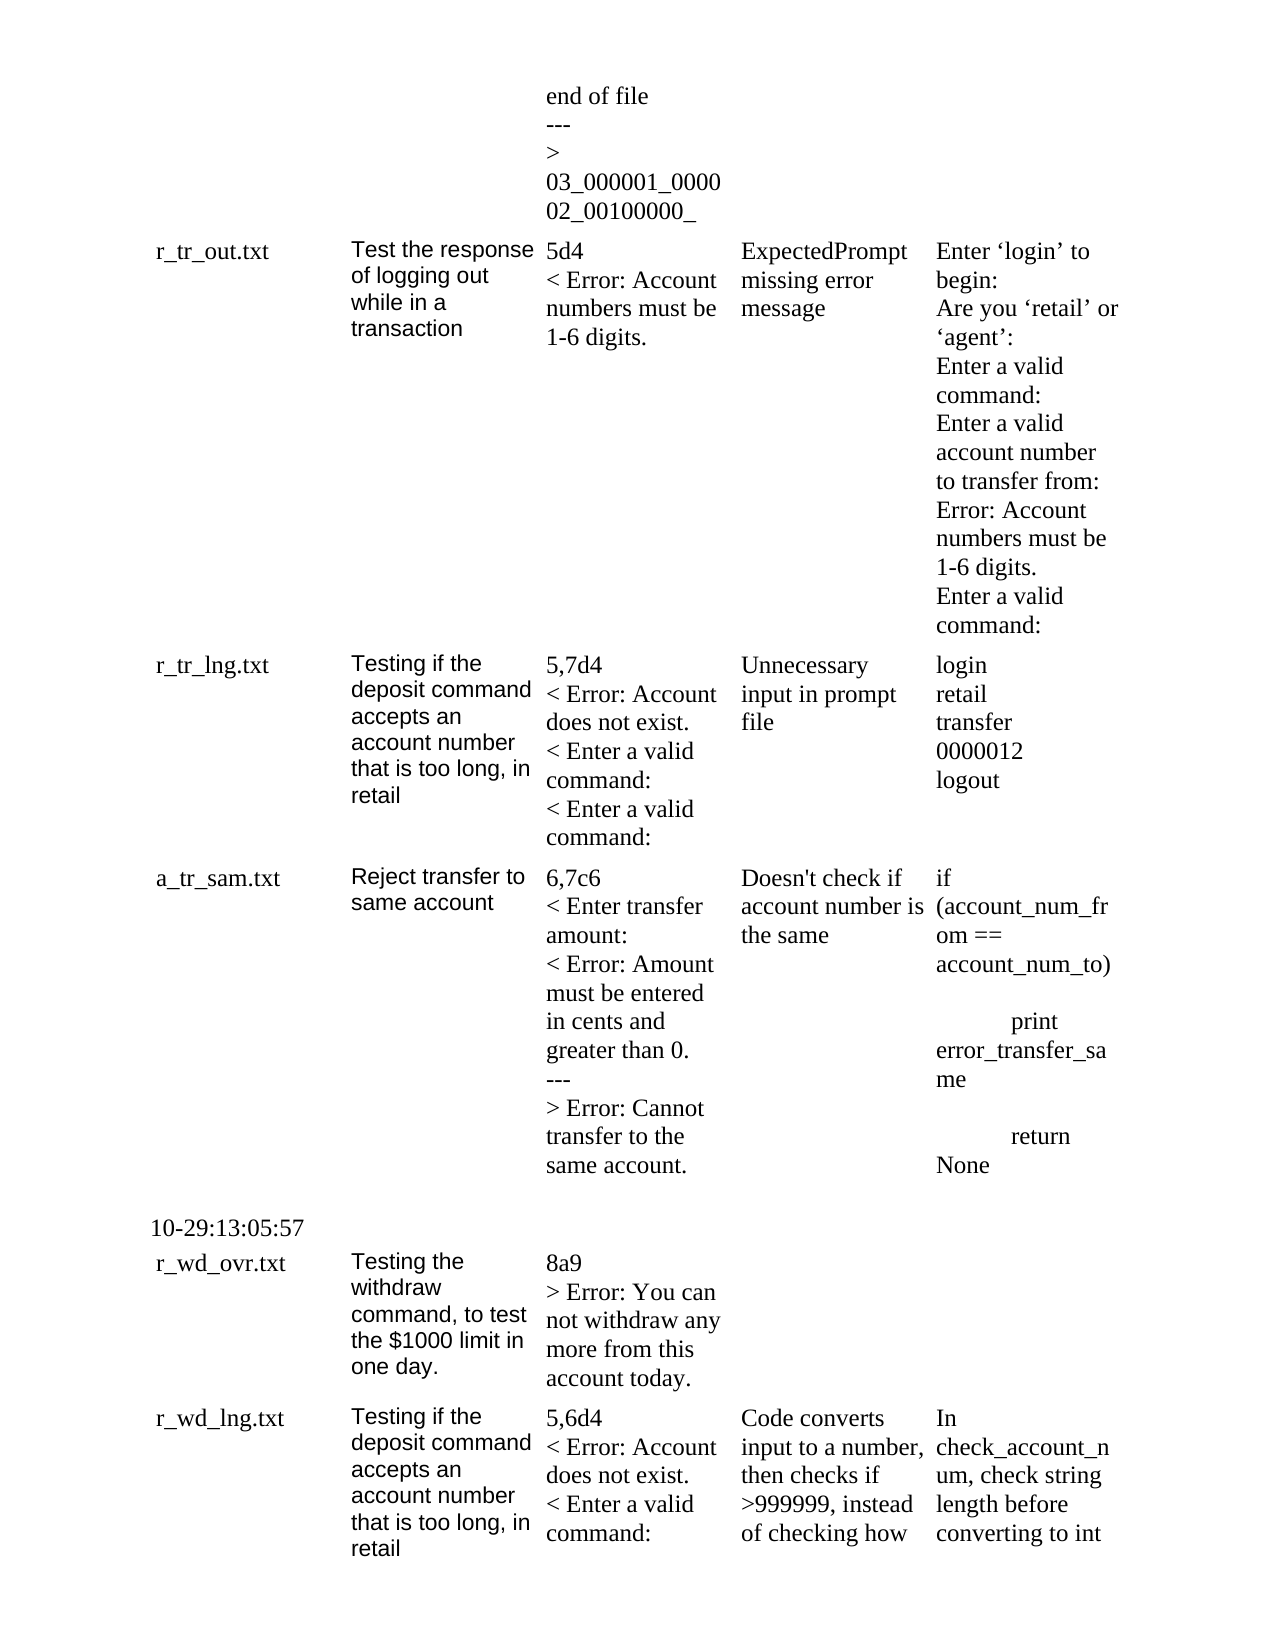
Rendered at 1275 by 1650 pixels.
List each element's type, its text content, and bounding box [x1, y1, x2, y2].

table_cell 5,6d4 < Error: Account does not exist. < Enter a valid command: [540, 1397, 735, 1567]
table_cell r_tr_out.txt [150, 230, 345, 644]
table_cell 5d4 < Error: Account numbers must be 1-6 digits. [540, 230, 735, 644]
table_header 8a9 > Error: You can not withdraw any more from this account today. [540, 1242, 735, 1397]
table_header [735, 1242, 930, 1397]
table_cell end of file --- > 03_000001_000002_00100000_ [540, 75, 735, 230]
table_cell In check_account_num, check string length before converting to int [930, 1397, 1125, 1567]
table_cell [735, 75, 930, 230]
table_header r_wd_ovr.txt [150, 1242, 345, 1397]
table_cell r_tr_lng.txt [150, 644, 345, 857]
table_cell ExpectedPrompt missing error message [735, 230, 930, 644]
table_cell Doesn't check if account number is the same [735, 857, 930, 1184]
table_cell 5,7d4 < Error: Account does not exist. < Enter a valid command: < Enter a valid command: [540, 644, 735, 857]
table_cell Enter ‘login’ to begin: Are you ‘retail’ or ‘agent’: Enter a valid command: Enter a valid account number to transfer from: Error: Account numbers must be 1-6 digits. Enter a valid command: [930, 230, 1125, 644]
table_cell Testing if the deposit command accepts an account number that is too long, in retail [345, 1397, 540, 1567]
table_cell if (account_num_from == account_num_to) print error_transfer_same return None [930, 857, 1125, 1184]
text 10-29:13:05:57 [150, 1213, 1125, 1242]
table_cell [345, 75, 540, 230]
table_cell Unnecessary input in prompt file [735, 644, 930, 857]
table_cell Code converts input to a number, then checks if >999999, instead of checking how [735, 1397, 930, 1567]
table_cell login retail transfer 0000012 logout [930, 644, 1125, 857]
table_cell 6,7c6 < Enter transfer amount: < Error: Amount must be entered in cents and greater than 0. --- > Error: Cannot transfer to the same account. [540, 857, 735, 1184]
table_cell Test the response of logging out while in a transaction [345, 230, 540, 644]
table_cell r_wd_lng.txt [150, 1397, 345, 1567]
table_cell Testing if the deposit command accepts an account number that is too long, in retail [345, 644, 540, 857]
table_cell a_tr_sam.txt [150, 857, 345, 1184]
table_cell [930, 75, 1125, 230]
table_header Testing the withdraw command, to test the $1000 limit in one day. [345, 1242, 540, 1397]
table_cell [150, 75, 345, 230]
table_header [930, 1242, 1125, 1397]
table_cell Reject transfer to same account [345, 857, 540, 1184]
